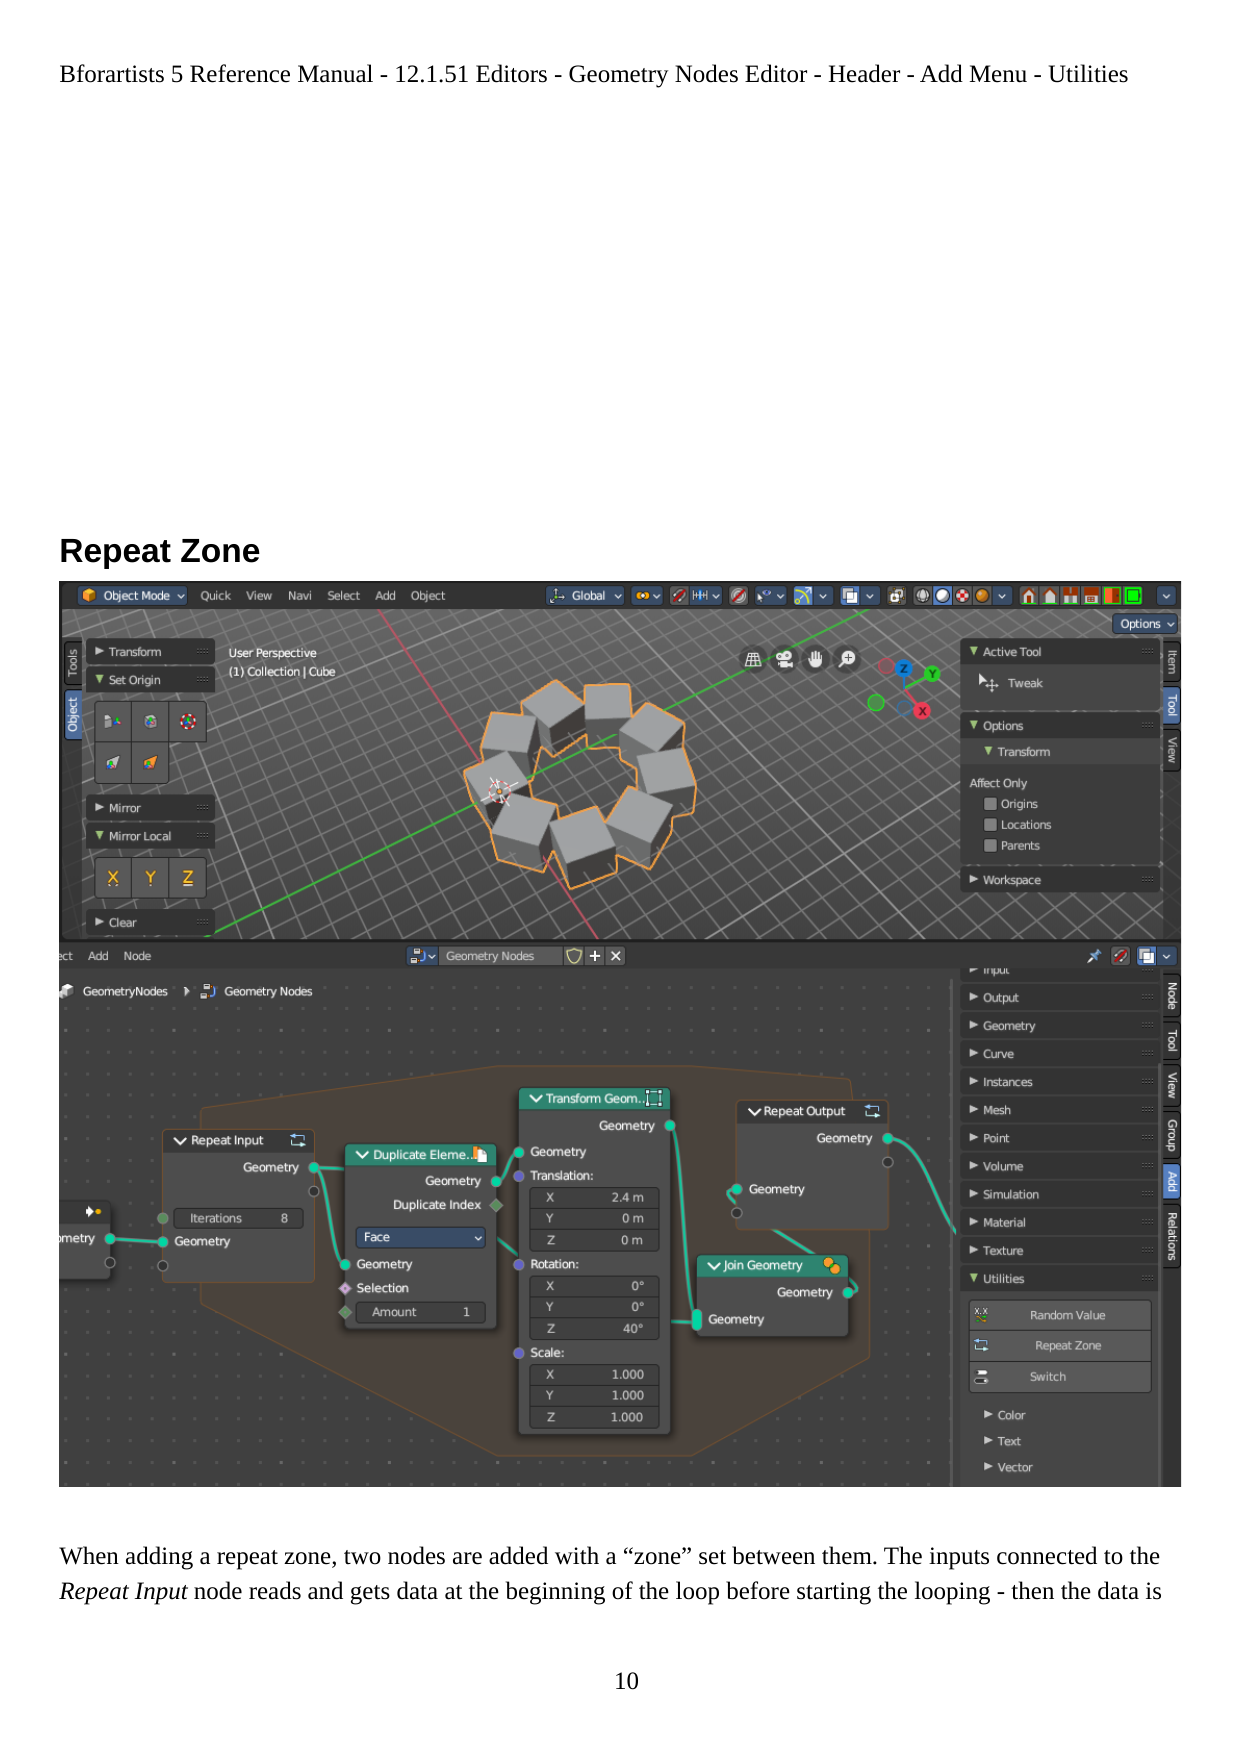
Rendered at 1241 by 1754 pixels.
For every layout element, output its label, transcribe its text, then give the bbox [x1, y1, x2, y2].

subtitle Repeat Zone [59, 531, 1181, 569]
picture [59, 581, 1182, 1487]
text When adding a repeat zone, two nodes are added with a “zone” set between them. The inputs connected to the Repeat Input node reads and gets data at the beginning of the loop before starting the looping - then the data is [59, 1541, 1181, 1604]
